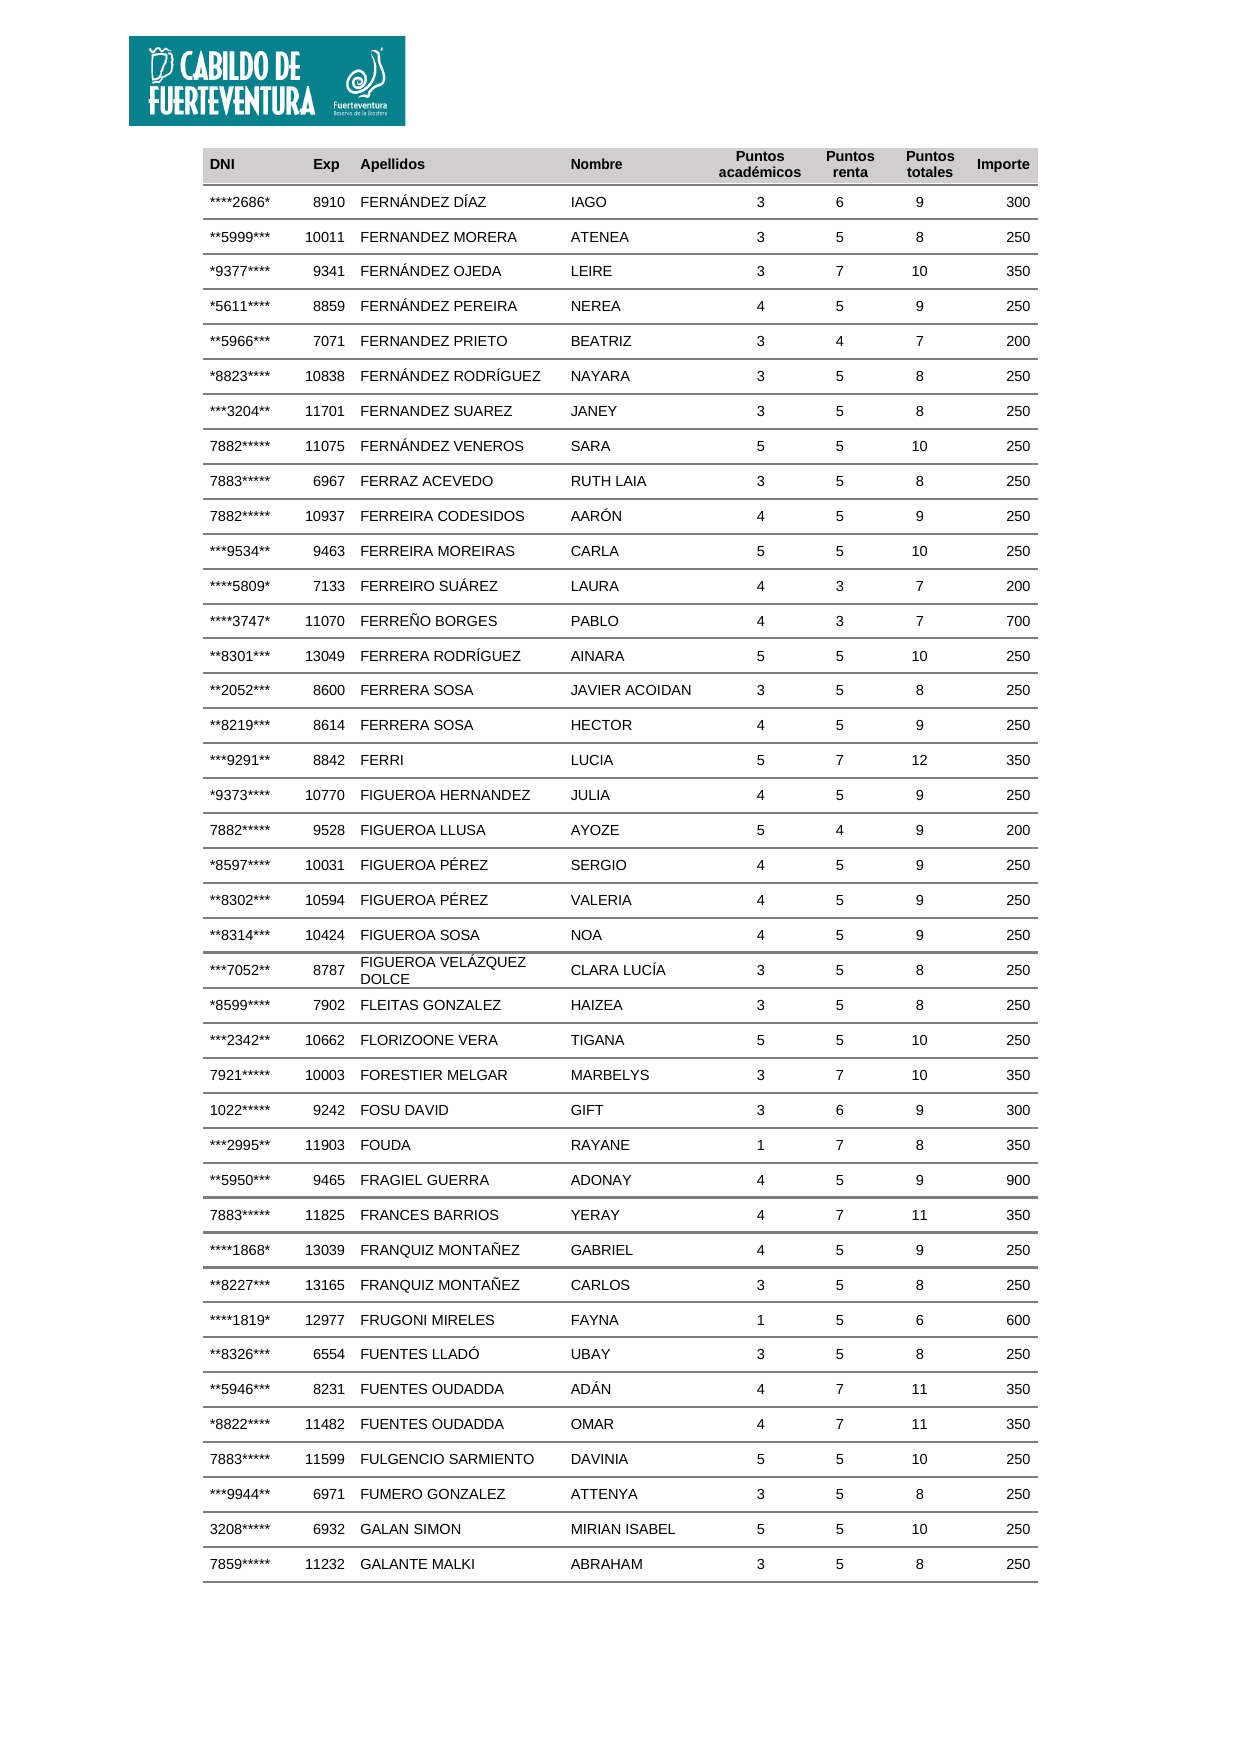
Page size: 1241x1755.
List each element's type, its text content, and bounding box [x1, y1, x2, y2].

table_cell 3 [724, 1094, 800, 1127]
table_cell FUENTES LLADÓ [353, 1338, 556, 1371]
table_cell CLARA LUCÍA [556, 954, 724, 987]
table_cell 5 [800, 1024, 878, 1057]
table_cell AARÓN [556, 500, 724, 532]
table_cell FIGUEROA PÉREZ [353, 884, 556, 917]
table_cell 5 [800, 430, 878, 463]
table_cell ABRAHAM [556, 1548, 724, 1581]
table_cell 3 [724, 325, 800, 358]
table_cell 5 [800, 1513, 878, 1546]
table_cell ***2995** [203, 1129, 288, 1162]
table_cell FERNÁNDEZ DÍAZ [353, 186, 556, 218]
table_cell 4 [724, 1234, 800, 1266]
table_cell FUMERO GONZALEZ [353, 1478, 556, 1511]
table_cell 11701 [288, 395, 353, 428]
table_cell FIGUEROA SOSA [353, 919, 556, 951]
table_cell TIGANA [556, 1024, 724, 1057]
table_cell 350 [952, 1199, 1038, 1231]
table_cell 5 [800, 989, 878, 1022]
table_cell 13039 [288, 1234, 353, 1266]
table_cell 3 [724, 674, 800, 707]
table_cell FULGENCIO SARMIENTO [353, 1443, 556, 1476]
table_cell 8 [878, 1478, 952, 1511]
table_cell 8 [878, 360, 952, 393]
table_cell 300 [952, 1094, 1038, 1127]
table_cell 5 [800, 919, 878, 951]
table_cell 7 [800, 1059, 878, 1092]
table_cell 10424 [288, 919, 353, 951]
table_cell 5 [724, 1024, 800, 1057]
table_cell 5 [800, 395, 878, 428]
table_cell FERNANDEZ PRIETO [353, 325, 556, 358]
table_cell FUENTES OUDADDA [353, 1373, 556, 1406]
table_cell 7071 [288, 325, 353, 358]
table_cell 700 [952, 605, 1038, 637]
table_cell 5 [800, 465, 878, 498]
table_cell 3 [724, 395, 800, 428]
table_cell 3 [800, 570, 878, 602]
table_cell 6554 [288, 1338, 353, 1371]
table_cell 10662 [288, 1024, 353, 1057]
table_cell 7 [800, 1408, 878, 1441]
table_cell 350 [952, 1408, 1038, 1441]
table_cell 1022***** [203, 1094, 288, 1127]
table_cell ADÁN [556, 1373, 724, 1406]
table_cell **8302*** [203, 884, 288, 917]
table_cell FERREIRA CODESIDOS [353, 500, 556, 532]
table_cell 5 [800, 1443, 878, 1476]
table_cell 250 [952, 500, 1038, 532]
table_cell 9 [878, 884, 952, 917]
table_header Nombre a [556, 148, 724, 183]
table_cell 5 [800, 1234, 878, 1266]
table_cell 5 [800, 674, 878, 707]
table_cell CARLA [556, 535, 724, 567]
table_cell 8614 [288, 709, 353, 742]
table_cell FRANQUIZ MONTAÑEZ [353, 1234, 556, 1266]
table_cell 4 [724, 500, 800, 532]
table_cell FERRAZ ACEVEDO [353, 465, 556, 498]
table_cell 9 [878, 919, 952, 951]
table_cell ****3747* [203, 605, 288, 637]
table_cell FORESTIER MELGAR [353, 1059, 556, 1092]
table_cell **2052*** [203, 674, 288, 707]
table_cell 9 [878, 290, 952, 323]
table_header Puntos cadémicos [724, 148, 800, 183]
table_cell 6 [800, 1094, 878, 1127]
table_cell **8219*** [203, 709, 288, 742]
table_cell **5966*** [203, 325, 288, 358]
table_cell 900 [952, 1164, 1038, 1196]
table_cell 11903 [288, 1129, 353, 1162]
table_cell 250 [952, 465, 1038, 498]
table_cell 10 [878, 535, 952, 567]
table_cell 3 [724, 465, 800, 498]
table_cell 3 [724, 1548, 800, 1581]
table_cell 3 [724, 186, 800, 218]
table_cell 3 [724, 1478, 800, 1511]
table_cell JAVIER ACOIDAN [556, 674, 724, 707]
table_cell FERREIRA MOREIRAS [353, 535, 556, 567]
table_cell 250 [952, 360, 1038, 393]
table_cell 5 [800, 954, 878, 987]
table_cell 250 [952, 430, 1038, 463]
table_cell 10 [878, 430, 952, 463]
table_cell FERRERA RODRÍGUEZ [353, 639, 556, 672]
table_cell 9 [878, 500, 952, 532]
table_cell 7 [800, 1199, 878, 1231]
table_cell LUCIA [556, 744, 724, 777]
table_cell 4 [724, 1199, 800, 1231]
table_cell 11070 [288, 605, 353, 637]
table_cell 4 [724, 290, 800, 323]
table_cell 8 [878, 1129, 952, 1162]
table_cell FERNÁNDEZ OJEDA [353, 255, 556, 288]
table_cell 9 [878, 186, 952, 218]
table_header Importe [952, 148, 1038, 183]
table_cell FERRI [353, 744, 556, 777]
table_cell 250 [952, 849, 1038, 882]
table_cell **5946*** [203, 1373, 288, 1406]
table_cell 3 [724, 1338, 800, 1371]
table_cell 4 [724, 884, 800, 917]
table_cell YERAY [556, 1199, 724, 1231]
table_cell 8 [878, 1269, 952, 1301]
table_cell 13049 [288, 639, 353, 672]
table_cell 10011 [288, 220, 353, 253]
table_cell 8859 [288, 290, 353, 323]
table_cell 250 [952, 989, 1038, 1022]
table_cell 12 [878, 744, 952, 777]
table_cell 4 [724, 849, 800, 882]
table_cell JANEY [556, 395, 724, 428]
table_cell ***2342** [203, 1024, 288, 1057]
table_cell FERNÁNDEZ VENEROS [353, 430, 556, 463]
table_cell **8326*** [203, 1338, 288, 1371]
table_cell 7882***** [203, 430, 288, 463]
table_cell 5 [800, 220, 878, 253]
table_cell 350 [952, 1373, 1038, 1406]
table_cell 10838 [288, 360, 353, 393]
table_cell FIGUEROA VELÁZQUEZ DOLCE [353, 954, 556, 987]
table_cell ***3204** [203, 395, 288, 428]
table_cell JULIA [556, 779, 724, 812]
table_cell 200 [952, 814, 1038, 847]
table_cell 6967 [288, 465, 353, 498]
table_cell ***7052** [203, 954, 288, 987]
table_cell 8787 [288, 954, 353, 987]
table_cell ***9291** [203, 744, 288, 777]
table_cell FRANQUIZ MONTAÑEZ [353, 1269, 556, 1301]
table_cell 4 [800, 325, 878, 358]
table_cell 9 [878, 779, 952, 812]
table_cell 5 [800, 1269, 878, 1301]
table_cell 6971 [288, 1478, 353, 1511]
table_cell 9 [878, 1234, 952, 1266]
table_cell 9528 [288, 814, 353, 847]
table_cell 7882***** [203, 814, 288, 847]
table_cell 250 [952, 1024, 1038, 1057]
table_cell 250 [952, 674, 1038, 707]
table_cell ****1819* [203, 1303, 288, 1336]
table_cell SARA [556, 430, 724, 463]
table_cell 8 [878, 1548, 952, 1581]
table_cell 250 [952, 535, 1038, 567]
table_cell 8 [878, 989, 952, 1022]
table_cell *9373**** [203, 779, 288, 812]
table_cell 7 [800, 1129, 878, 1162]
table_cell 10003 [288, 1059, 353, 1092]
table_cell CARLOS [556, 1269, 724, 1301]
table_cell LAURA [556, 570, 724, 602]
table_cell 7 [800, 255, 878, 288]
table_cell HECTOR [556, 709, 724, 742]
table_cell **8301*** [203, 639, 288, 672]
table_cell 9 [878, 814, 952, 847]
table_cell 200 [952, 570, 1038, 602]
table_cell 7 [878, 325, 952, 358]
table_cell 250 [952, 1269, 1038, 1301]
table_cell 11825 [288, 1199, 353, 1231]
table_cell 250 [952, 639, 1038, 672]
table_cell ****5809* [203, 570, 288, 602]
table_cell 7 [800, 1373, 878, 1406]
table_cell 3 [724, 360, 800, 393]
table_cell FERREÑO BORGES [353, 605, 556, 637]
table_cell 5 [800, 1548, 878, 1581]
table_cell FERNÁNDEZ RODRÍGUEZ [353, 360, 556, 393]
table_cell *8822**** [203, 1408, 288, 1441]
table_cell 10 [878, 639, 952, 672]
table_cell NAYARA [556, 360, 724, 393]
table_cell 250 [952, 954, 1038, 987]
table_cell 5 [724, 639, 800, 672]
table_cell 7 [878, 570, 952, 602]
table_cell 6932 [288, 1513, 353, 1546]
table_cell 5 [800, 779, 878, 812]
table_cell AYOZE [556, 814, 724, 847]
table_cell **5950*** [203, 1164, 288, 1196]
table_cell 5 [724, 744, 800, 777]
table_cell 10594 [288, 884, 353, 917]
table_cell 5 [800, 709, 878, 742]
table_cell FERNANDEZ SUAREZ [353, 395, 556, 428]
table_cell ADONAY [556, 1164, 724, 1196]
table_cell 600 [952, 1303, 1038, 1336]
table_cell 10 [878, 1024, 952, 1057]
table_cell DAVINIA [556, 1443, 724, 1476]
table_header Apellidos [353, 148, 556, 183]
table_cell 300 [952, 186, 1038, 218]
table_cell FUENTES OUDADDA [353, 1408, 556, 1441]
table_cell 8 [878, 674, 952, 707]
table_cell NOA [556, 919, 724, 951]
table_cell 5 [800, 849, 878, 882]
table_cell FERRERA SOSA [353, 674, 556, 707]
table_cell 7882***** [203, 500, 288, 532]
table_cell 350 [952, 744, 1038, 777]
table_cell LEIRE [556, 255, 724, 288]
table_cell 5 [800, 290, 878, 323]
table_cell UBAY [556, 1338, 724, 1371]
table_cell NEREA [556, 290, 724, 323]
table_cell 11075 [288, 430, 353, 463]
table_cell FERRERA SOSA [353, 709, 556, 742]
table_cell GALAN SIMON [353, 1513, 556, 1546]
table_cell 7883***** [203, 1443, 288, 1476]
table_cell 5 [800, 535, 878, 567]
table_cell 7883***** [203, 465, 288, 498]
table_cell **8314*** [203, 919, 288, 951]
table_cell 7133 [288, 570, 353, 602]
table_cell 10 [878, 1513, 952, 1546]
table_cell 3208***** [203, 1513, 288, 1546]
table_cell FOSU DAVID [353, 1094, 556, 1127]
table_cell 9465 [288, 1164, 353, 1196]
table_cell **5999*** [203, 220, 288, 253]
table_cell RUTH LAIA [556, 465, 724, 498]
table_cell 250 [952, 1478, 1038, 1511]
table_cell ***9944** [203, 1478, 288, 1511]
table_cell 250 [952, 220, 1038, 253]
table_cell GALANTE MALKI [353, 1548, 556, 1581]
table_cell 8231 [288, 1373, 353, 1406]
table_cell **8227*** [203, 1269, 288, 1301]
table_cell 350 [952, 1059, 1038, 1092]
table_header Puntos totales [878, 148, 952, 183]
table_cell 12977 [288, 1303, 353, 1336]
table_cell 5 [724, 1443, 800, 1476]
table_cell 5 [724, 814, 800, 847]
table_cell 5 [800, 639, 878, 672]
table_cell FERNÁNDEZ PEREIRA [353, 290, 556, 323]
table_cell 13165 [288, 1269, 353, 1301]
table_cell 4 [724, 1373, 800, 1406]
table_cell 5 [800, 500, 878, 532]
table_cell *8597**** [203, 849, 288, 882]
table_cell 1 [724, 1129, 800, 1162]
table_cell 4 [724, 605, 800, 637]
table_cell 350 [952, 255, 1038, 288]
table_cell 250 [952, 290, 1038, 323]
table_cell 10 [878, 1443, 952, 1476]
table_cell 250 [952, 1443, 1038, 1476]
table_cell 3 [724, 954, 800, 987]
table_cell 9 [878, 849, 952, 882]
table_cell 4 [800, 814, 878, 847]
table_cell 7 [800, 744, 878, 777]
table_cell 5 [800, 1164, 878, 1196]
table_cell 9341 [288, 255, 353, 288]
table_cell MARBELYS [556, 1059, 724, 1092]
table_cell 3 [724, 1059, 800, 1092]
table_header DNI [203, 148, 288, 183]
table_cell FERNANDEZ MORERA [353, 220, 556, 253]
table_cell 4 [724, 1408, 800, 1441]
table_cell 250 [952, 709, 1038, 742]
table_cell 9463 [288, 535, 353, 567]
table_cell 4 [724, 1164, 800, 1196]
table_header Exp [288, 148, 353, 183]
table_cell 5 [800, 1338, 878, 1371]
table_cell 250 [952, 395, 1038, 428]
table_cell 4 [724, 709, 800, 742]
table_cell AINARA [556, 639, 724, 672]
table_cell ATTENYA [556, 1478, 724, 1511]
table_cell 8600 [288, 674, 353, 707]
table_cell 250 [952, 884, 1038, 917]
table_cell 5 [724, 535, 800, 567]
table_cell 200 [952, 325, 1038, 358]
table_cell HAIZEA [556, 989, 724, 1022]
table_cell FOUDA [353, 1129, 556, 1162]
table_cell FAYNA [556, 1303, 724, 1336]
table_cell 8910 [288, 186, 353, 218]
table_cell FLORIZOONE VERA [353, 1024, 556, 1057]
table_cell 5 [800, 1478, 878, 1511]
table_cell GIFT [556, 1094, 724, 1127]
table_cell 8 [878, 220, 952, 253]
table_cell 11599 [288, 1443, 353, 1476]
table_cell 11482 [288, 1408, 353, 1441]
table_cell 4 [724, 919, 800, 951]
table_cell 5 [800, 360, 878, 393]
table_cell 5 [724, 1513, 800, 1546]
table_cell 250 [952, 1338, 1038, 1371]
table_cell 8 [878, 954, 952, 987]
table_cell 6 [878, 1303, 952, 1336]
table_cell FRUGONI MIRELES [353, 1303, 556, 1336]
table_cell VALERIA [556, 884, 724, 917]
table_cell 10031 [288, 849, 353, 882]
table_cell FRAGIEL GUERRA [353, 1164, 556, 1196]
table_cell 9 [878, 709, 952, 742]
table_cell 5 [800, 884, 878, 917]
table_cell 3 [724, 1269, 800, 1301]
table_cell 10770 [288, 779, 353, 812]
table_cell *8599**** [203, 989, 288, 1022]
table_cell PABLO [556, 605, 724, 637]
table_cell 5 [800, 1303, 878, 1336]
table_cell FIGUEROA HERNANDEZ [353, 779, 556, 812]
table_cell FRANCES BARRIOS [353, 1199, 556, 1231]
table_cell 250 [952, 779, 1038, 812]
table_cell 7902 [288, 989, 353, 1022]
table_cell 3 [724, 255, 800, 288]
table_cell FIGUEROA LLUSA [353, 814, 556, 847]
table_cell *9377**** [203, 255, 288, 288]
table_cell RAYANE [556, 1129, 724, 1162]
table_cell 6 [800, 186, 878, 218]
table_cell SERGIO [556, 849, 724, 882]
table_cell 1 [724, 1303, 800, 1336]
table_cell FERREIRO SUÁREZ [353, 570, 556, 602]
table_cell *8823**** [203, 360, 288, 393]
table_cell 4 [724, 570, 800, 602]
table_cell 7921***** [203, 1059, 288, 1092]
table_cell 3 [724, 220, 800, 253]
table_cell ***9534** [203, 535, 288, 567]
table_cell 8 [878, 465, 952, 498]
table_cell GABRIEL [556, 1234, 724, 1266]
table_cell 4 [724, 779, 800, 812]
table_cell 250 [952, 1234, 1038, 1266]
table_cell IAGO [556, 186, 724, 218]
table_cell *5611**** [203, 290, 288, 323]
table_cell MIRIAN ISABEL [556, 1513, 724, 1546]
table_cell ATENEA [556, 220, 724, 253]
table_cell OMAR [556, 1408, 724, 1441]
table_cell 250 [952, 1513, 1038, 1546]
table_cell 9242 [288, 1094, 353, 1127]
table_cell 11232 [288, 1548, 353, 1581]
table_cell 250 [952, 919, 1038, 951]
table_cell FLEITAS GONZALEZ [353, 989, 556, 1022]
table_cell FIGUEROA PÉREZ [353, 849, 556, 882]
table_cell 3 [800, 605, 878, 637]
table_cell 8842 [288, 744, 353, 777]
table_cell 7859***** [203, 1548, 288, 1581]
table_cell 11 [878, 1373, 952, 1406]
table_cell 9 [878, 1164, 952, 1196]
table_cell ****1868* [203, 1234, 288, 1266]
table_cell 8 [878, 1338, 952, 1371]
table_cell 7883***** [203, 1199, 288, 1231]
table_cell 11 [878, 1199, 952, 1231]
table_cell 10937 [288, 500, 353, 532]
table_cell 10 [878, 1059, 952, 1092]
table_cell 9 [878, 1094, 952, 1127]
table_cell 11 [878, 1408, 952, 1441]
table_cell 250 [952, 1548, 1038, 1581]
table_cell 350 [952, 1129, 1038, 1162]
table_cell ****2686* [203, 186, 288, 218]
table_cell 8 [878, 395, 952, 428]
table_header Puntos renta [800, 148, 878, 183]
table_cell 10 [878, 255, 952, 288]
table_cell 5 [724, 430, 800, 463]
table_cell BEATRIZ [556, 325, 724, 358]
table_cell 7 [878, 605, 952, 637]
table_cell 3 [724, 989, 800, 1022]
